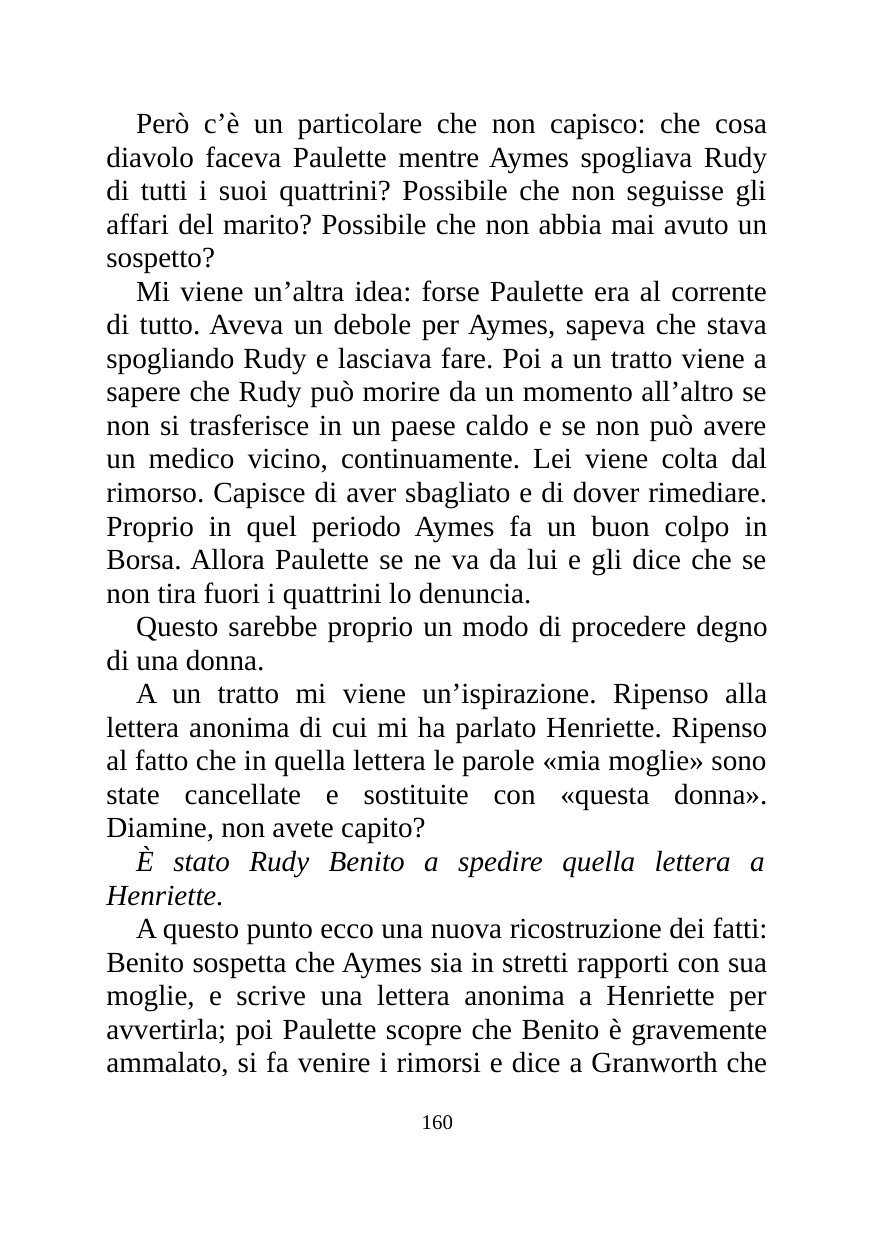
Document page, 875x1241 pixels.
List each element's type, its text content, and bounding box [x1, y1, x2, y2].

text Questo sarebbe proprio un modo di procedere degno di una donna. [106, 609, 768, 676]
text A questo punto ecco una nuova ricostruzione dei fatti: Benito sospetta che Aymes sia in stretti rapporti con sua moglie, e scrive una lettera anonima a Henriette per avvertirla; poi Paulette scopre che Benito è gravemente ammalato, si fa venire i rimorsi e dice a Granworth che [106, 911, 768, 1079]
text È stato Rudy Benito a spedire quella lettera a Henriette. [106, 844, 768, 911]
text A un tratto mi viene un’ispirazione. Ripenso alla lettera anonima di cui mi ha parlato Henriette. Ripenso al fatto che in quella lettera le parole «mia moglie» sono state cancellate e sostituite con «questa donna». Diamine, non avete capito? [106, 676, 768, 844]
text Però c’è un particolare che non capisco: che cosa diavolo faceva Paulette mentre Aymes spogliava Rudy di tutti i suoi quattrini? Possibile che non seguisse gli affari del marito? Possibile che non abbia mai avuto un sospetto? [106, 106, 768, 274]
text Mi viene un’altra idea: forse Paulette era al corrente di tutto. Aveva un debole per Aymes, sapeva che stava spogliando Rudy e lasciava fare. Poi a un tratto viene a sapere che Rudy può morire da un momento all’altro se non si trasferisce in un paese caldo e se non può avere un medico vicino, continuamente. Lei viene colta dal rimorso. Capisce di aver sbagliato e di dover rimediare. Proprio in quel periodo Aymes fa un buon colpo in Borsa. Allora Paulette se ne va da lui e gli dice che se non tira fuori i quattrini lo denuncia. [106, 274, 768, 609]
